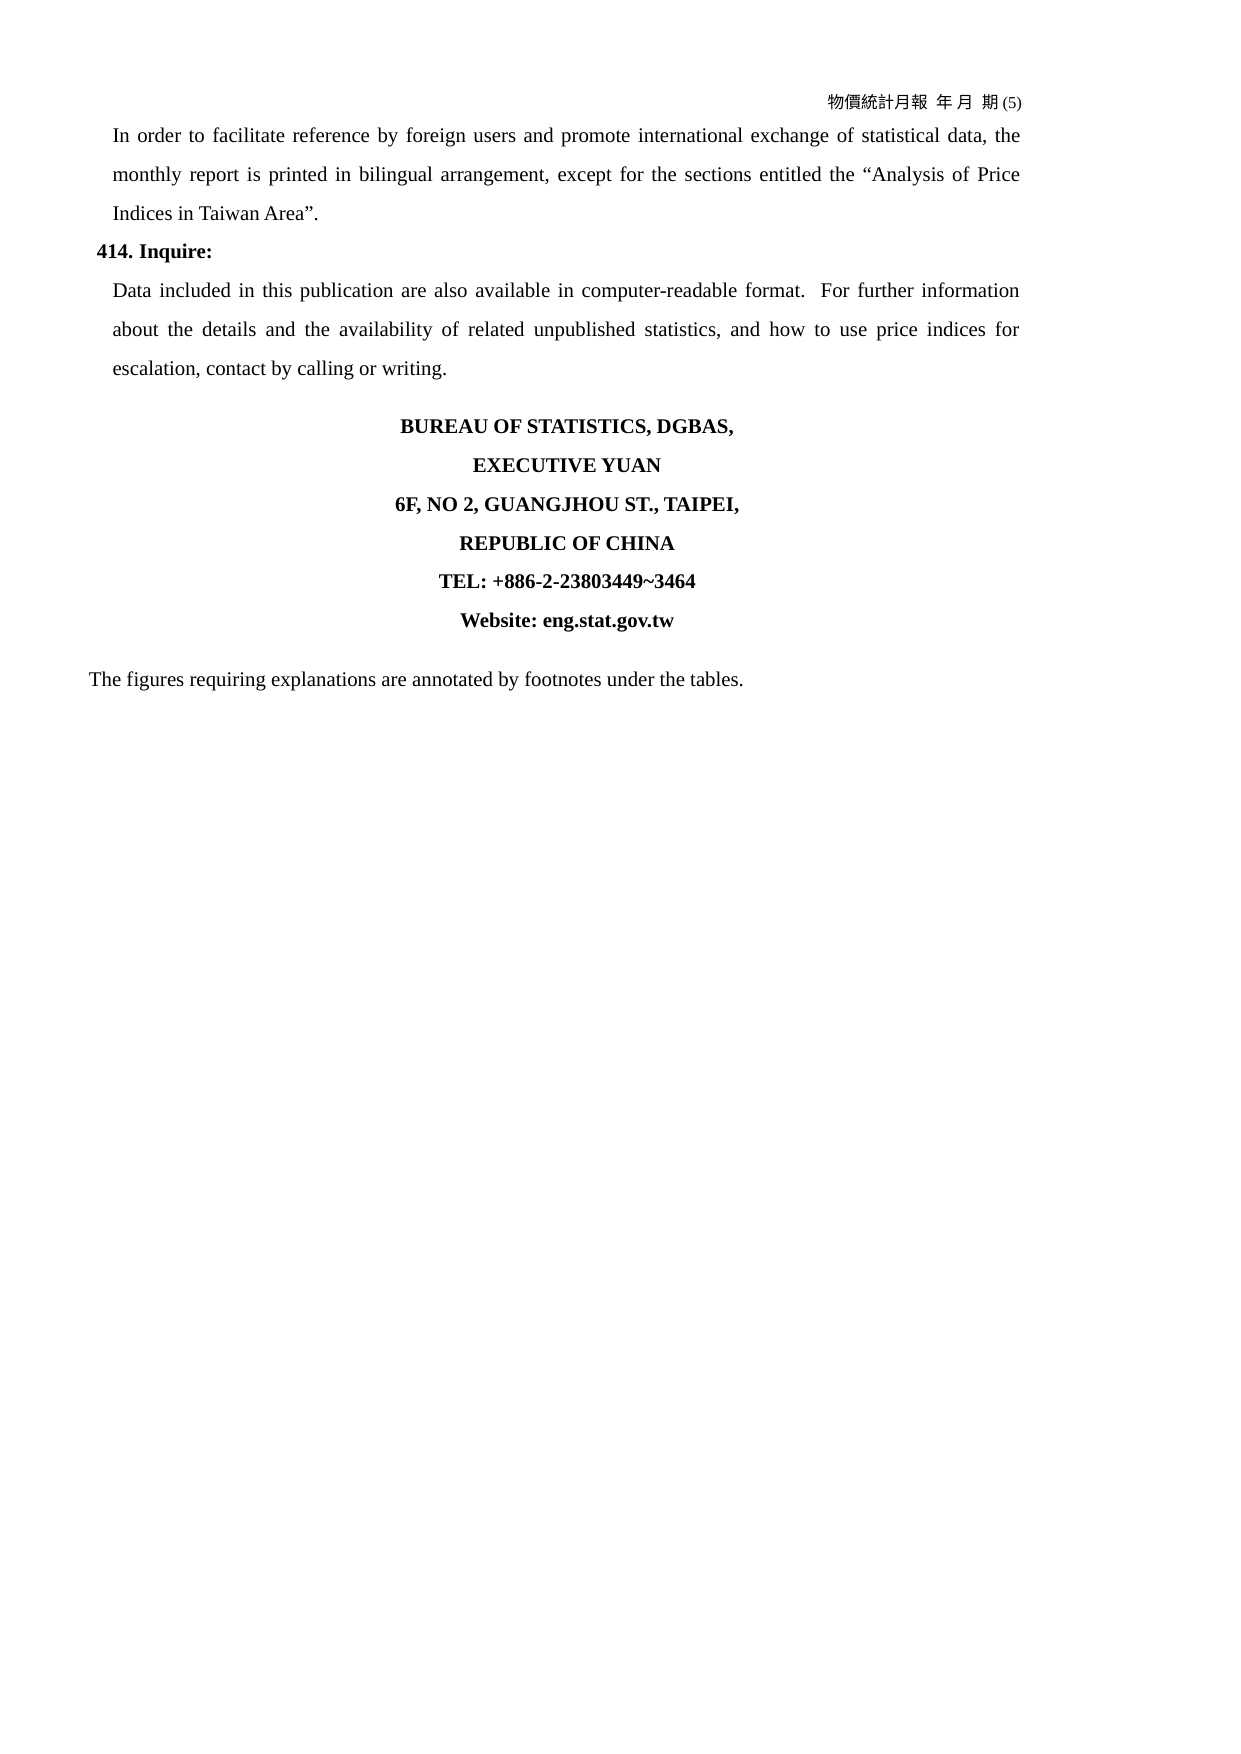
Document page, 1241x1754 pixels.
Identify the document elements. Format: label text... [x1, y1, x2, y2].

text EXECUTIVE YUAN [112, 446, 1022, 485]
list Inquire: [97, 232, 1022, 271]
text REPUBLIC OF CHINA [112, 524, 1022, 563]
text BUREAU OF STATISTICS, DGBAS, [112, 407, 1022, 446]
text Website: eng.stat.gov.tw [112, 601, 1022, 640]
text Data included in this publication are also available in computer-readable format. For further information about the details and the availability of related unpublished statistics, and how to use price indices for escalation, contact by calling or writing. [112, 271, 1022, 388]
text In order to facilitate reference by foreign users and promote international exchange of statistical data, the monthly report is printed in bilingual arrangement, except for the sections entitled the “Analysis of Price Indices in Taiwan Area”. [112, 116, 1022, 232]
text The figures requiring explanations are annotated by footnotes under the tables. [89, 660, 1022, 698]
text 6F, NO 2, GUANGJHOU ST., TAIPEI, [112, 485, 1022, 524]
text TEL: +886-2-23803449~3464 [112, 563, 1022, 601]
